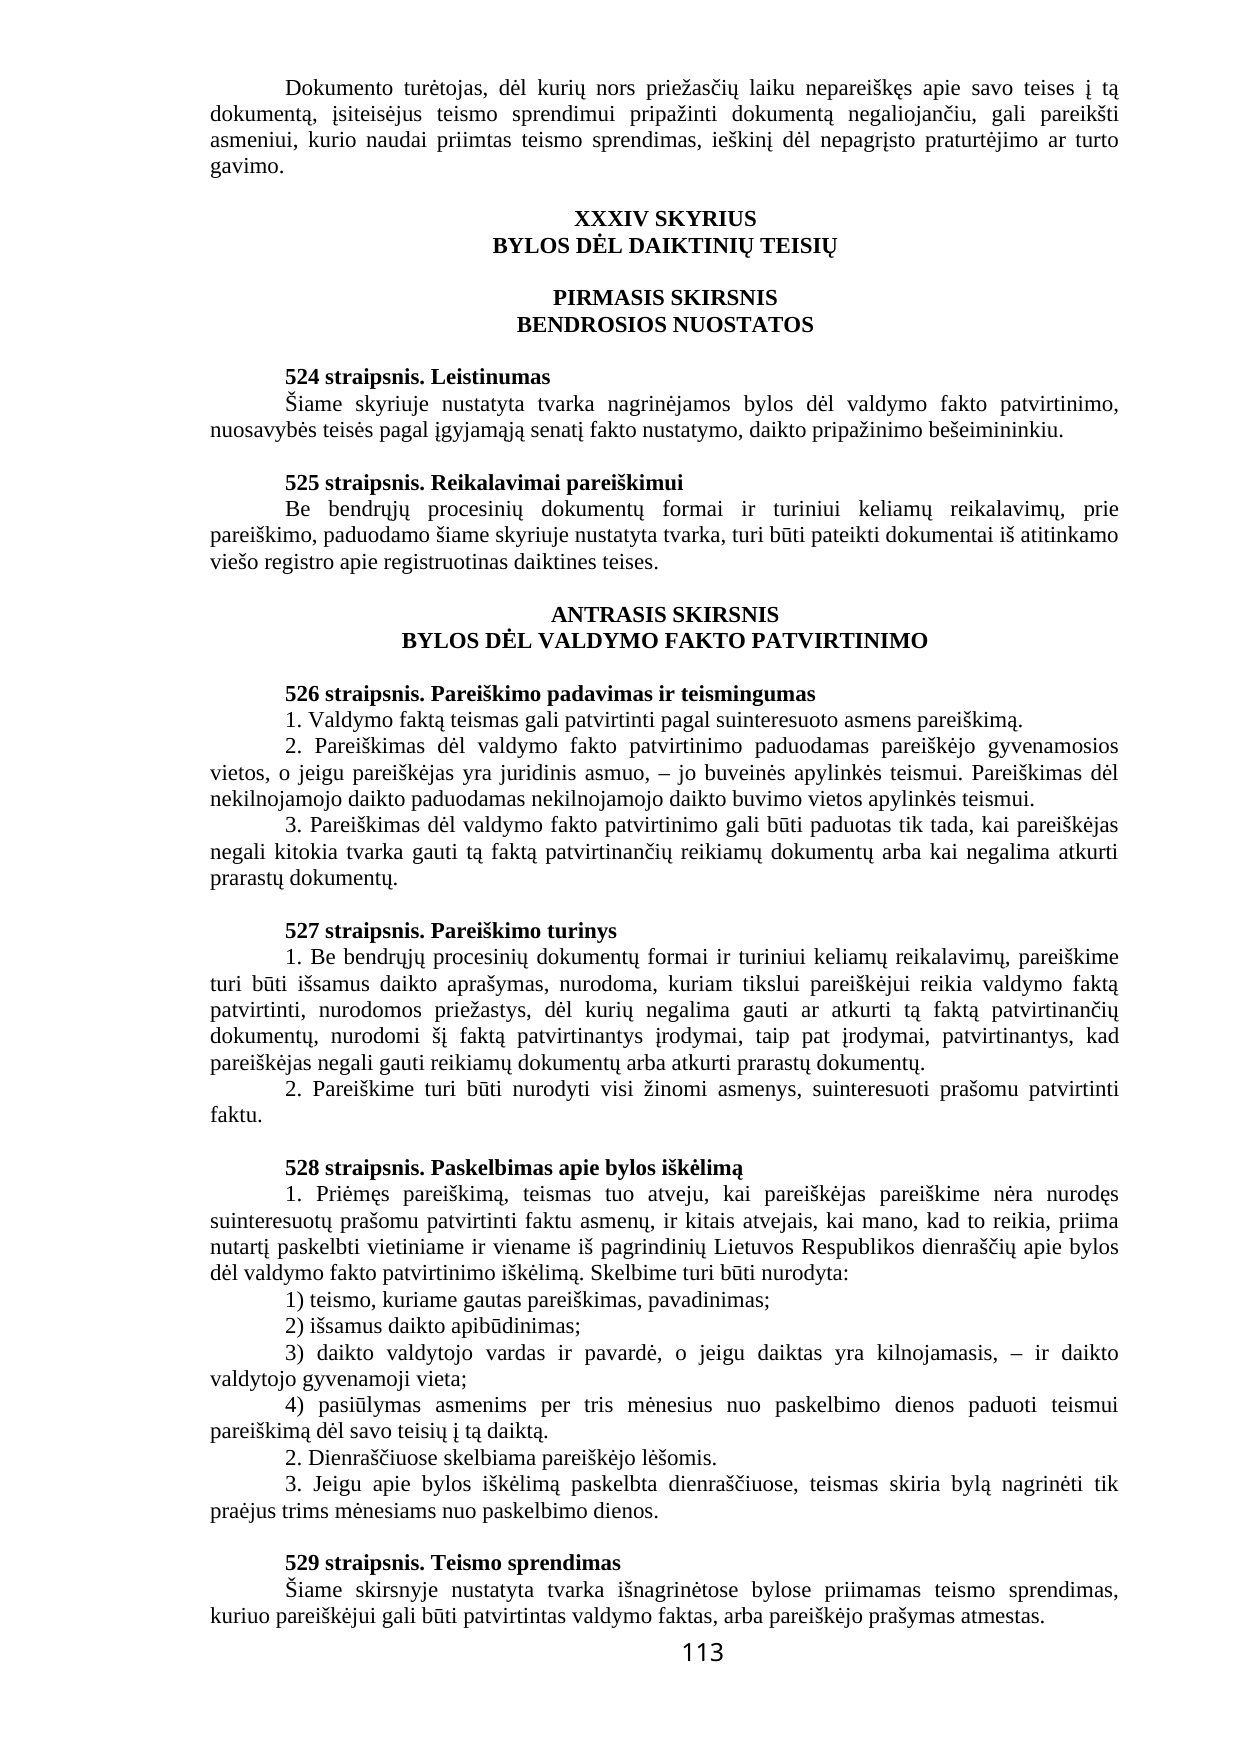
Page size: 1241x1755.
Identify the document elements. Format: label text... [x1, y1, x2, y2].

text 3. Pareiškimas dėl valdymo fakto patvirtinimo gali būti paduotas tik tada, kai pareiškėjas negali kitokia tvarka gauti tą faktą patvirtinančių reikiamų dokumentų arba kai negalima atkurti prarastų dokumentų. [210, 811, 1120, 891]
text Šiame skyriuje nustatyta tvarka nagrinėjamos bylos dėl valdymo fakto patvirtinimo, nuosavybės teisės pagal įgyjamąją senatį fakto nustatymo, daikto pripažinimo bešeimininkiu. [210, 390, 1120, 442]
text 527 straipsnis. Pareiškimo turinys [210, 917, 1120, 943]
text 2. Pareiškime turi būti nurodyti visi žinomi asmenys, suinteresuoti prašomu patvirtinti faktu. [210, 1075, 1120, 1128]
text 1. Be bendrųjų procesinių dokumentų formai ir turiniui keliamų reikalavimų, pareiškime turi būti išsamus daikto aprašymas, nurodoma, kuriam tikslui pareiškėjui reikia valdymo faktą patvirtinti, nurodomos priežastys, dėl kurių negalima gauti ar atkurti tą faktą patvirtinančių dokumentų, nurodomi šį faktą patvirtinantys įrodymai, taip pat įrodymai, patvirtinantys, kad pareiškėjas negali gauti reikiamų dokumentų arba atkurti prarastų dokumentų. [210, 943, 1120, 1075]
text 524 straipsnis. Leistinumas [210, 363, 1120, 390]
text Be bendrųjų procesinių dokumentų formai ir turiniui keliamų reikalavimų, prie pareiškimo, paduodamo šiame skyriuje nustatyta tvarka, turi būti pateikti dokumentai iš atitinkamo viešo registro apie registruotinas daiktines teises. [210, 495, 1120, 574]
subtitle BYLOS DĖL Valdymo fakto patvirtinimo [210, 627, 1120, 653]
text Dokumento turėtojas, dėl kurių nors priežasčių laiku nepareiškęs apie savo teises į tą dokumentą, įsiteisėjus teismo sprendimui pripažinti dokumentą negaliojančiu, gali pareikšti asmeniui, kurio naudai priimtas teismo sprendimas, ieškinį dėl nepagrįsto praturtėjimo ar turto gavimo. [210, 73, 1120, 179]
subtitle Bendrosios nuostatos [210, 311, 1120, 337]
subtitle XXXIV skyrius [210, 205, 1120, 232]
text 526 straipsnis. Pareiškimo padavimas ir teismingumas [210, 680, 1120, 706]
subtitle Antrasis skirsnis [210, 601, 1120, 627]
text 2) išsamus daikto apibūdinimas; [210, 1312, 1120, 1338]
text 525 straipsnis. Reikalavimai pareiškimui [210, 469, 1120, 495]
text Šiame skirsnyje nustatyta tvarka išnagrinėtose bylose priimamas teismo sprendimas, kuriuo pareiškėjui gali būti patvirtintas valdymo faktas, arba pareiškėjo prašymas atmestas. [210, 1576, 1120, 1628]
text 1) teismo, kuriame gautas pareiškimas, pavadinimas; [210, 1286, 1120, 1312]
text 529 straipsnis. Teismo sprendimas [210, 1549, 1120, 1576]
text 1. Valdymo faktą teismas gali patvirtinti pagal suinteresuoto asmens pareiškimą. [210, 706, 1120, 732]
text 4) pasiūlymas asmenims per tris mėnesius nuo paskelbimo dienos paduoti teismui pareiškimą dėl savo teisių į tą daiktą. [210, 1391, 1120, 1444]
text 1. Priėmęs pareiškimą, teismas tuo atveju, kai pareiškėjas pareiškime nėra nurodęs suinteresuotų prašomu patvirtinti faktu asmenų, ir kitais atvejais, kai mano, kad to reikia, priima nutartį paskelbti vietiniame ir viename iš pagrindinių Lietuvos Respublikos dienraščių apie bylos dėl valdymo fakto patvirtinimo iškėlimą. Skelbime turi būti nurodyta: [210, 1180, 1120, 1286]
text 3) daikto valdytojo vardas ir pavardė, o jeigu daiktas yra kilnojamasis, – ir daikto valdytojo gyvenamoji vieta; [210, 1338, 1120, 1391]
text 2. Dienraščiuose skelbiama pareiškėjo lėšomis. [210, 1444, 1120, 1470]
text 3. Jeigu apie bylos iškėlimą paskelbta dienraščiuose, teismas skiria bylą nagrinėti tik praėjus trims mėnesiams nuo paskelbimo dienos. [210, 1470, 1120, 1523]
text 528 straipsnis. Paskelbimas apie bylos iškėlimą [210, 1154, 1120, 1180]
subtitle Bylos DĖL daiktinių teisių [210, 232, 1120, 258]
text 2. Pareiškimas dėl valdymo fakto patvirtinimo paduodamas pareiškėjo gyvenamosios vietos, o jeigu pareiškėjas yra juridinis asmuo, – jo buveinės apylinkės teismui. Pareiškimas dėl nekilnojamojo daikto paduodamas nekilnojamojo daikto buvimo vietos apylinkės teismui. [210, 732, 1120, 811]
subtitle Pirmasis skirsnis [210, 284, 1120, 311]
